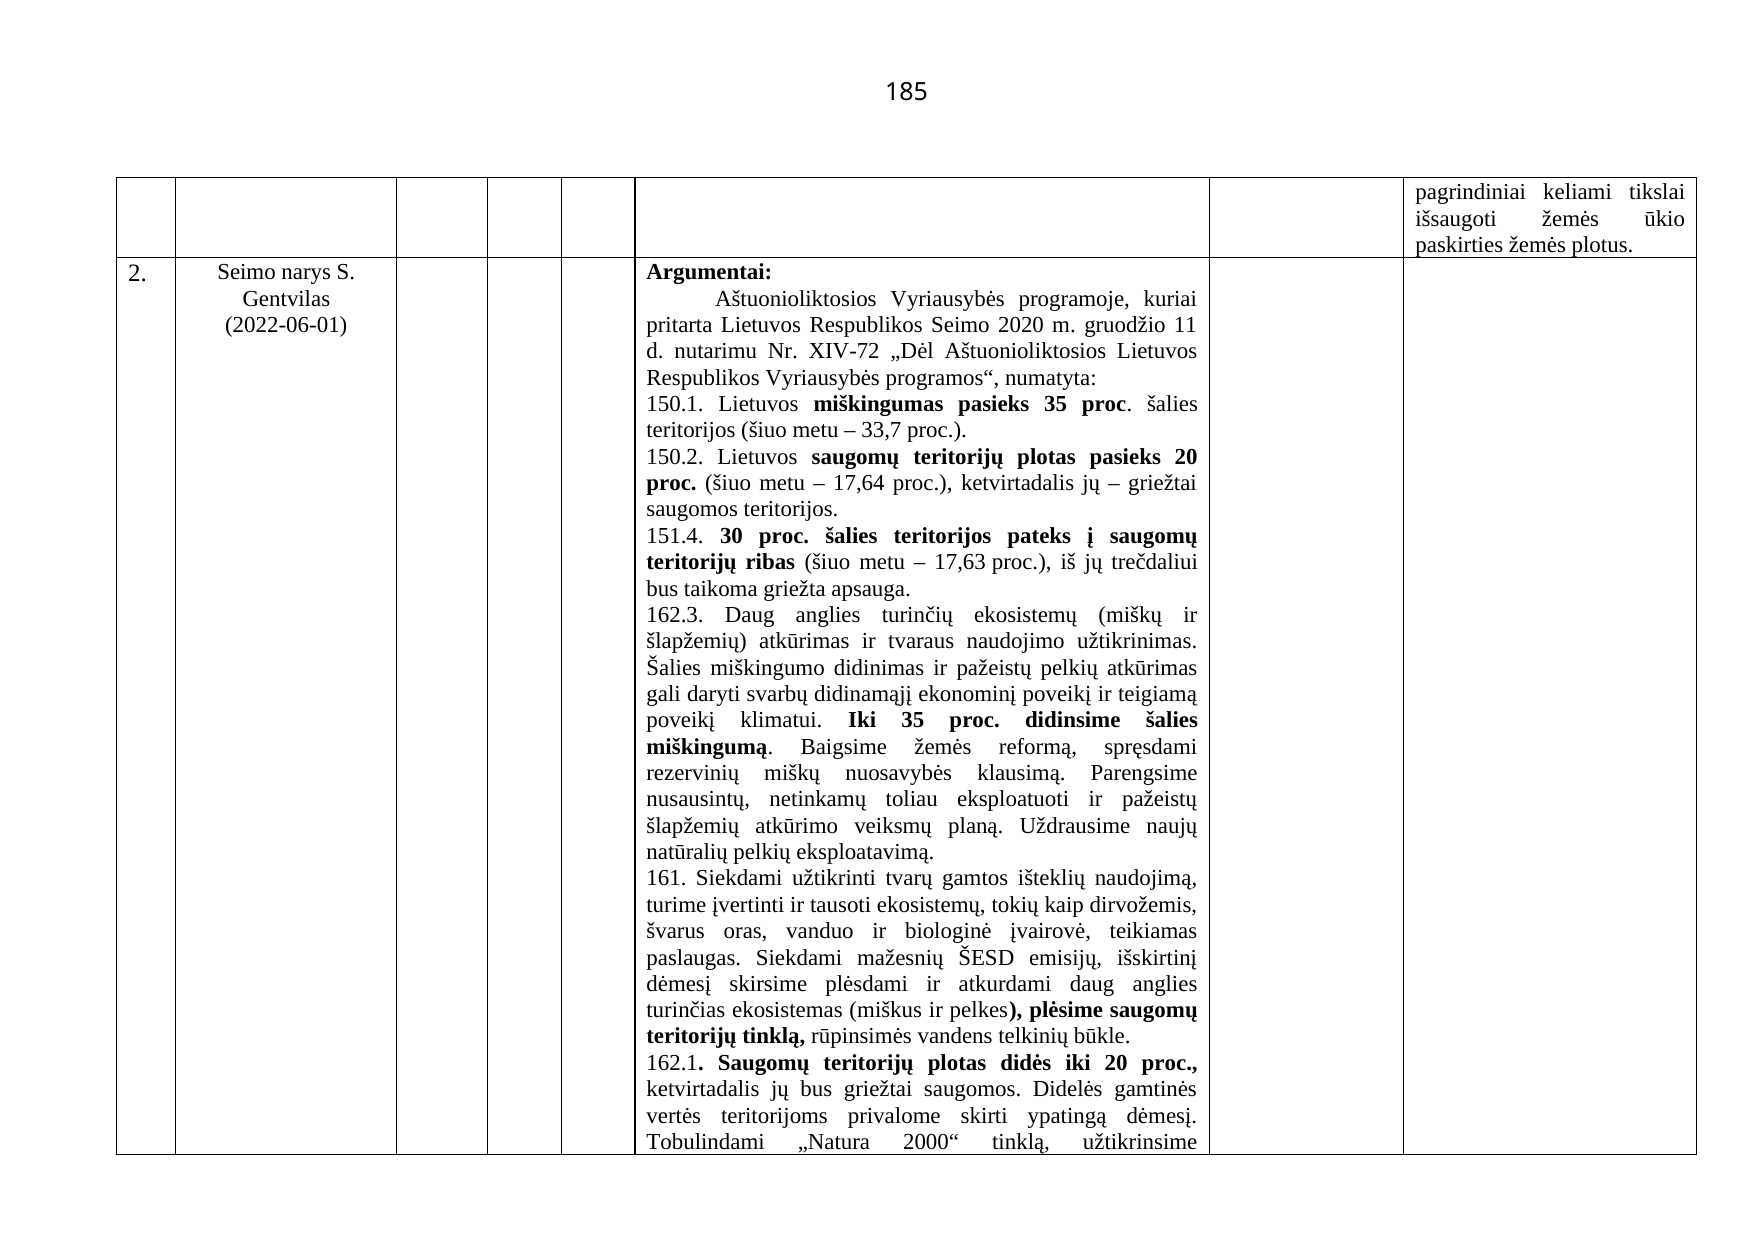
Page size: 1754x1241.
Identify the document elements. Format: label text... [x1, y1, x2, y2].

table_cell [117, 178, 175, 257]
table_cell Seimo narys S. Gentvilas (2022-06-01) [176, 258, 396, 1154]
table_cell [397, 178, 487, 257]
table_cell [1210, 178, 1403, 257]
table_cell [176, 178, 396, 257]
table_cell [488, 178, 561, 257]
table_cell [1404, 258, 1696, 1154]
table_cell Argumentai: Aštuonioliktosios Vyriausybės programoje, kuriai pritarta Lietuvos Respublikos Seimo 2020 m. gruodžio 11 d. nutarimu Nr. XIV-72 „Dėl Aštuonioliktosios Lietuvos Respublikos Vyriausybės programos“, numatyta: 150.1. Lietuvos miškingumas pasieks 35 proc. šalies teritorijos (šiuo metu – 33,7 proc.). 150.2. Lietuvos saugomų teritorijų plotas pasieks 20 proc. (šiuo metu – 17,64 proc.), ketvirtadalis jų – griežtai saugomos teritorijos. 151.4. 30 proc. šalies teritorijos pateks į saugomų teritorijų ribas (šiuo metu – 17,63 proc.), iš jų trečdaliui bus taikoma griežta apsauga. 162.3. Daug anglies turinčių ekosistemų (miškų ir šlapžemių) atkūrimas ir tvaraus naudojimo užtikrinimas. Šalies miškingumo didinimas ir pažeistų pelkių atkūrimas gali daryti svarbų didinamąjį ekonominį poveikį ir teigiamą poveikį klimatui. Iki 35 proc. didinsime šalies miškingumą. Baigsime žemės reformą, spręsdami rezervinių miškų nuosavybės klausimą. Parengsime nusausintų, netinkamų toliau eksploatuoti ir pažeistų šlapžemių atkūrimo veiksmų planą. Uždrausime naujų natūralių pelkių eksploatavimą. 161. Siekdami užtikrinti tvarų gamtos išteklių naudojimą, turime įvertinti ir tausoti ekosistemų, tokių kaip dirvožemis, švarus oras, vanduo ir biologinė įvairovė, teikiamas paslaugas. Siekdami mažesnių ŠESD emisijų, išskirtinį dėmesį skirsime plėsdami ir atkurdami daug anglies turinčias ekosistemas (miškus ir pelkes), plėsime saugomų teritorijų tinklą, rūpinsimės vandens telkinių būkle. 162.1. Saugomų teritorijų plotas didės iki 20 proc., ketvirtadalis jų bus griežtai saugomos. Didelės gamtinės vertės teritorijoms privalome skirti ypatingą dėmesį. Tobulindami „Natura 2000“ tinklą, užtikrinsime [636, 258, 1209, 1154]
table_cell [488, 258, 561, 1154]
table_cell [636, 178, 1209, 257]
table_cell pagrindiniai keliami tikslai išsaugoti žemės ūkio paskirties žemės plotus. [1404, 178, 1696, 257]
table_cell [562, 258, 634, 1154]
table_cell [397, 258, 487, 1154]
table_cell [562, 178, 634, 257]
table_cell 2. [117, 258, 175, 1154]
table_cell [1210, 258, 1403, 1154]
